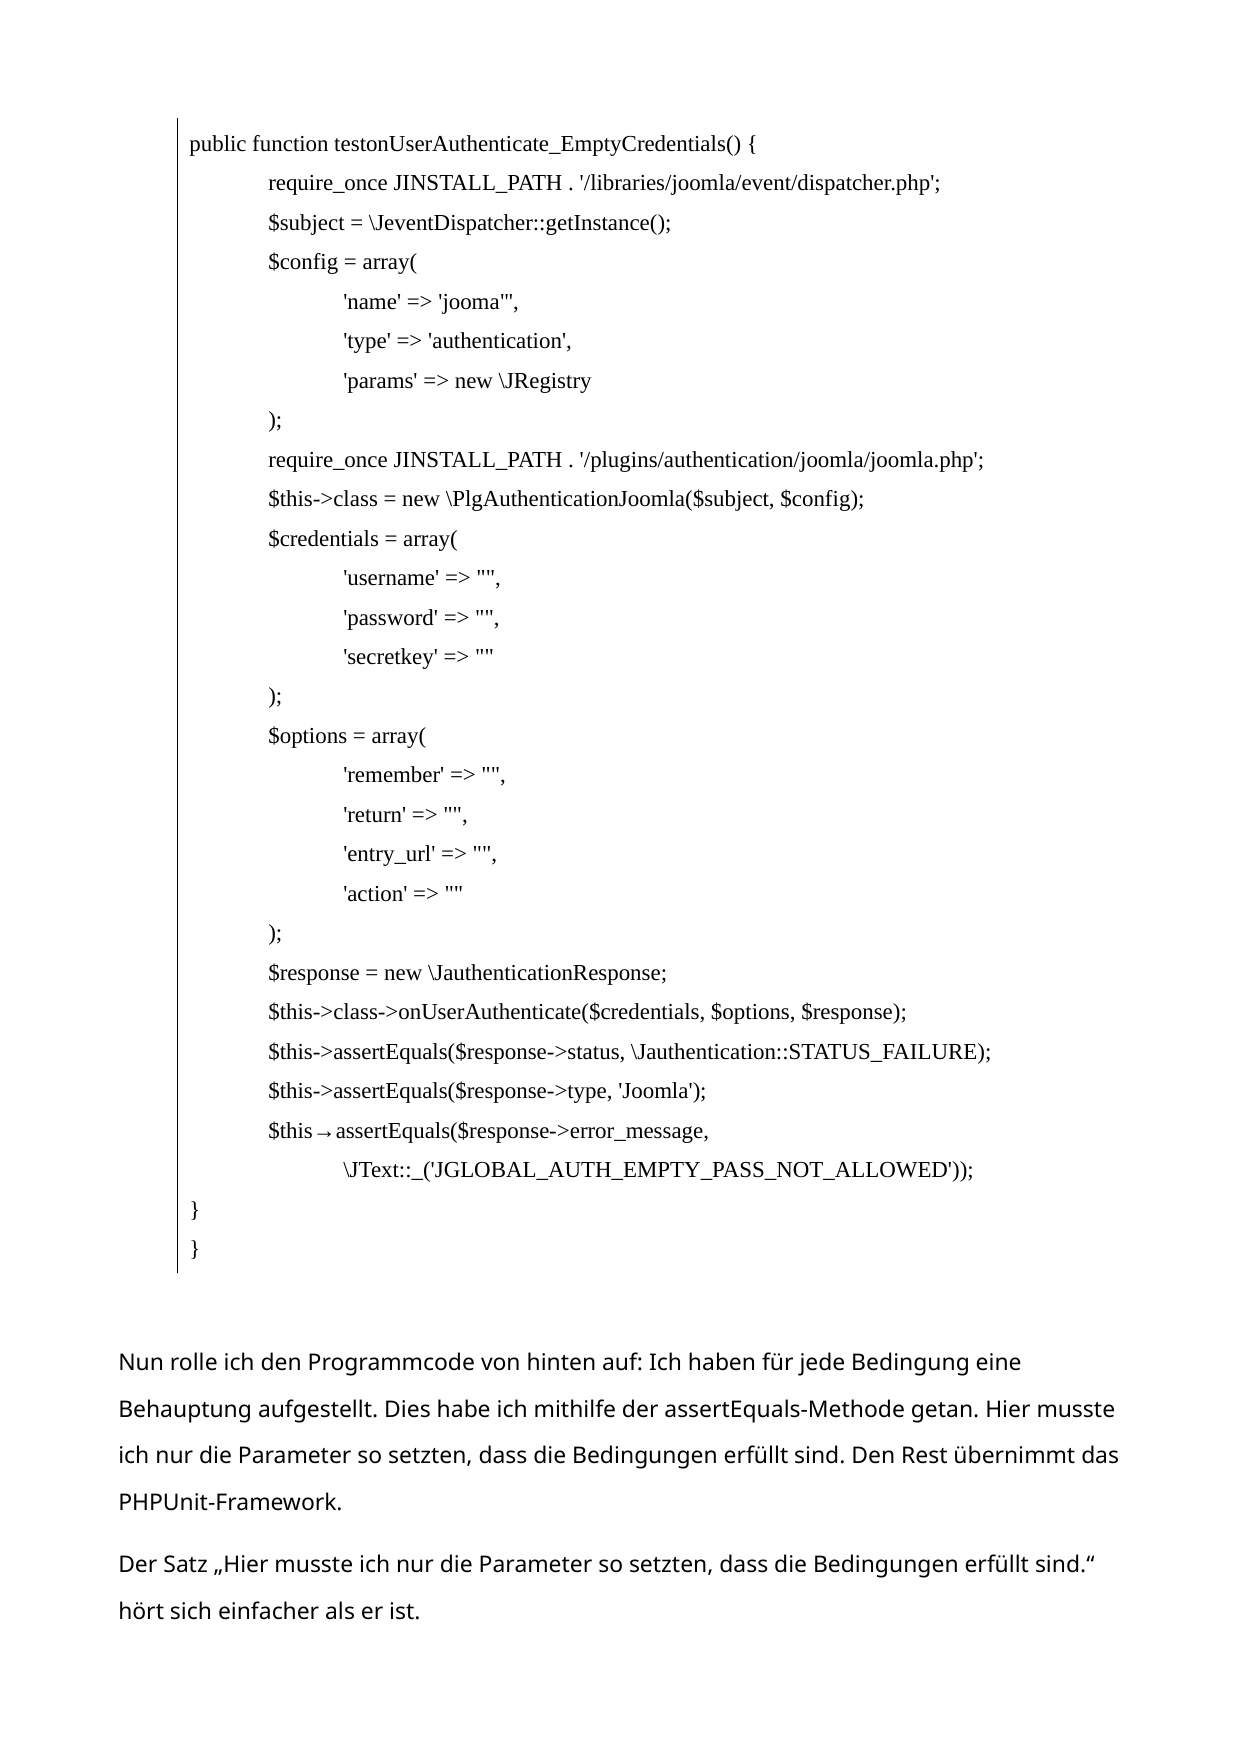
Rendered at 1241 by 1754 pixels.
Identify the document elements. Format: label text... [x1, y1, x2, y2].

text Der Satz „Hier musste ich nur die Parameter so setzten, dass die Bedingungen erfüllt sind.“ hört sich einfacher als er ist. [118, 1548, 1122, 1626]
text Nun rolle ich den Programmcode von hinten auf: Ich haben für jede Bedingung eine Behauptung aufgestellt. Dies habe ich mithilfe der assertEquals-Methode getan. Hier musste ich nur die Parameter so setzten, dass die Bedingungen erfüllt sind. Den Rest übernimmt das PHPUnit-Framework. [118, 1346, 1122, 1517]
text public function testonUserAuthenticate_EmptyCredentials() { require_once JINSTALL_PATH . '/libraries/joomla/event/dispatcher.php'; $subject = \JeventDispatcher::getInstance(); $config = array( 'name' => 'jooma"', 'type' => 'authentication', 'params' => new \JRegistry ); require_once JINSTALL_PATH . '/plugins/authentication/joomla/joomla.php'; $this->class = new \PlgAuthenticationJoomla($subject, $config); $credentials = array( 'username' => "", 'password' => "", 'secretkey' => "" ); $options = array( 'remember' => "", 'return' => "", 'entry_url' => "", 'action' => "" ); $response = new \JauthenticationResponse; $this->class->onUserAuthenticate($credentials, $options, $response); $this->assertEquals($response->status, \Jauthentication::STATUS_FAILURE); $this->assertEquals($response->type, 'Joomla'); $this→assertEquals($response->error_message, \JText::_('JGLOBAL_AUTH_EMPTY_PASS_NOT_ALLOWED')); } } [178, 118, 1122, 1273]
